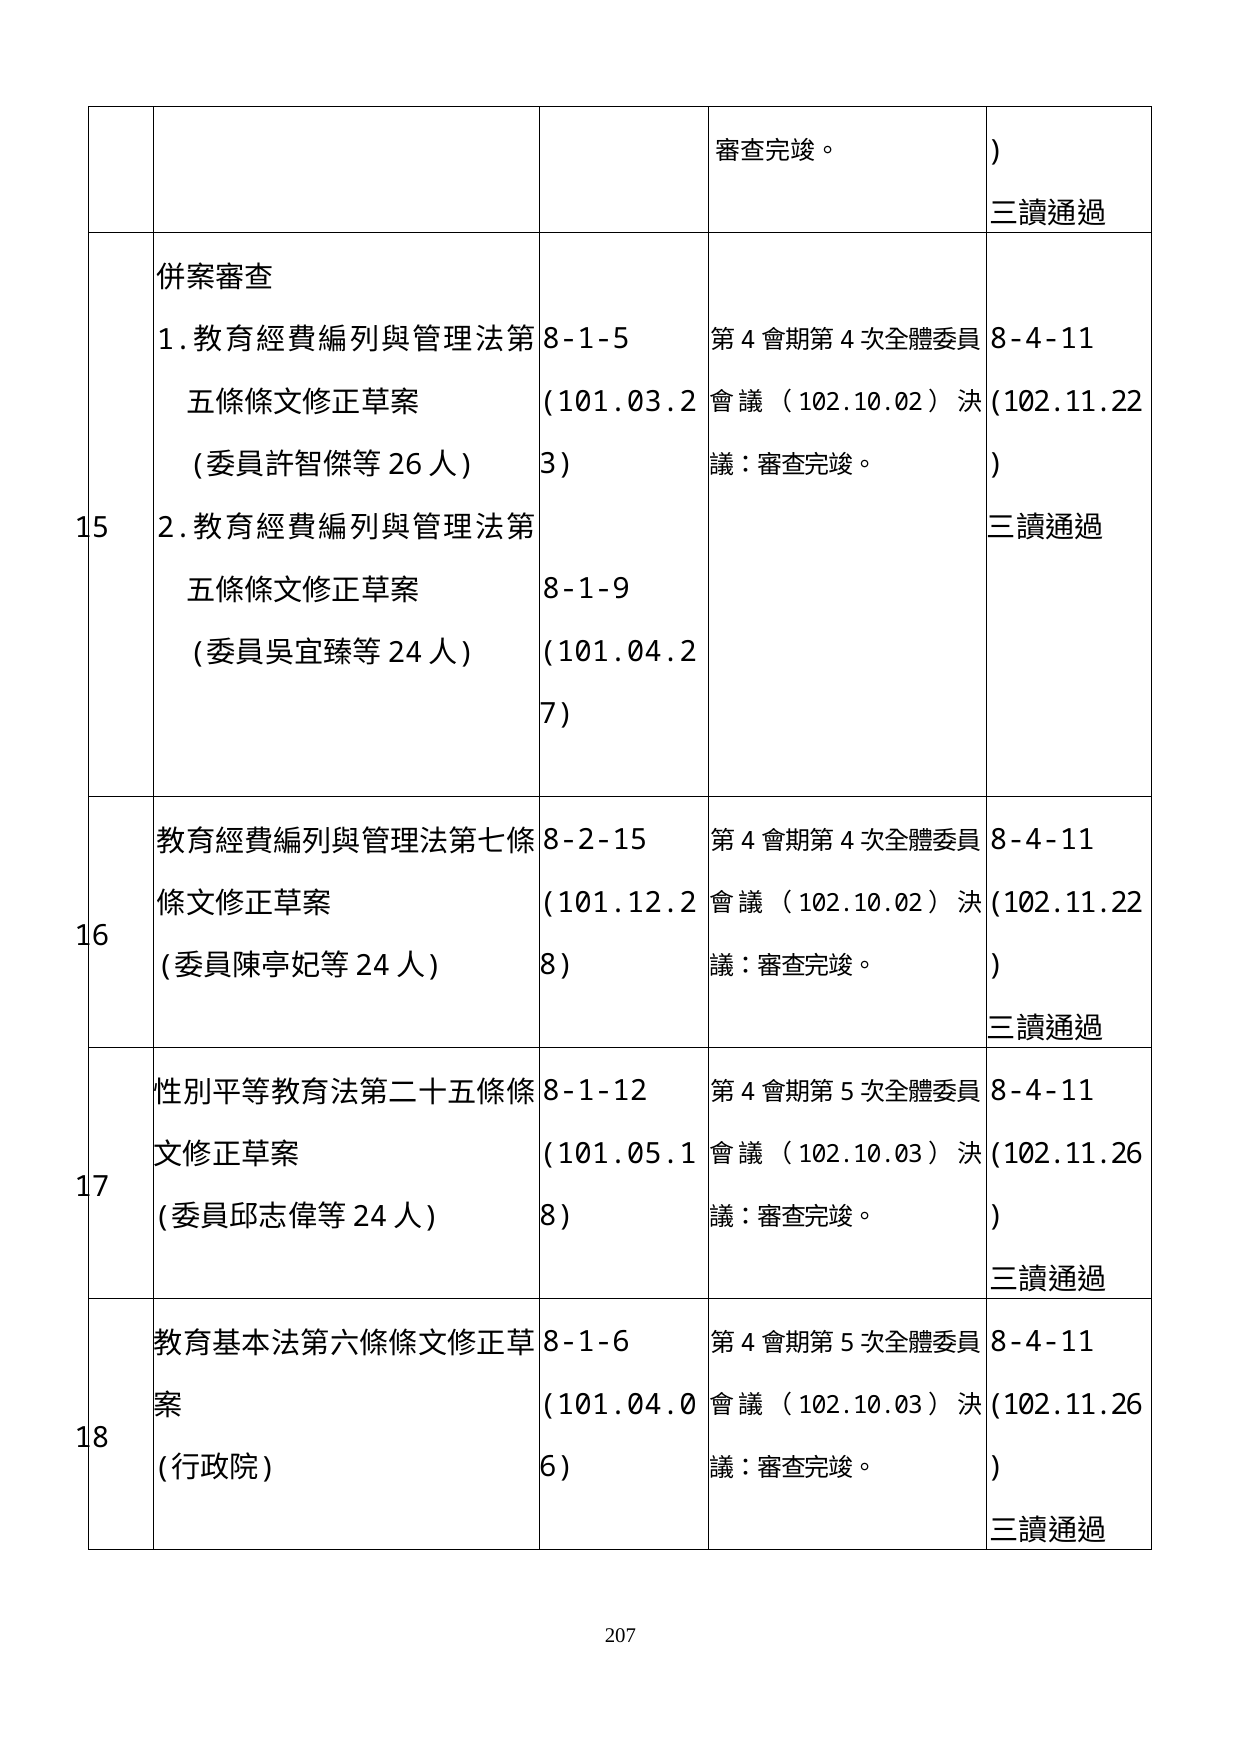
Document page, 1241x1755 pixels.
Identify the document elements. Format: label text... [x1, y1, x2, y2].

table_cell [89, 1048, 153, 1298]
table_cell 8-1-12 (101.05.18) [540, 1048, 708, 1298]
table_cell 併案審查 1.教育經費編列與管理法第五條條文修正草案 (委員許智傑等26人) 2.教育經費編列與管理法第五條條文修正草案 (委員吳宜臻等24人) [154, 233, 539, 796]
table_cell 性別平等教育法第二十五條條文修正草案 (委員邱志偉等24人) [154, 1048, 539, 1298]
table_cell 8-2-15 (101.12.28) [540, 797, 708, 1047]
table_cell 8-4-11 (102.11.26) 三讀通過 [987, 1048, 1151, 1298]
table_cell [89, 1299, 153, 1549]
table_cell 8-4-11 (102.11.22) 三讀通過 [987, 797, 1151, 1047]
table_cell 8-4-11 (102.11.22) 三讀通過 [987, 233, 1151, 796]
table_cell 8-4-11 (102.11.26) 三讀通過 [987, 1299, 1151, 1549]
table_cell [89, 107, 153, 232]
table_cell 第4會期第4次全體委員會議（102.10.02）決議：審查完竣。 [709, 797, 986, 1047]
table_cell 教育經費編列與管理法第七條條文修正草案 (委員陳亭妃等24人) [154, 797, 539, 1047]
table_cell 第4會期第5次全體委員會議（102.10.03）決議：審查完竣。 [709, 1048, 986, 1298]
table_cell 第4會期第4次全體委員會議（102.10.02）決議：審查完竣。 [709, 233, 986, 796]
table_cell [89, 233, 153, 796]
table_cell [89, 797, 153, 1047]
table_cell [154, 107, 539, 232]
table_cell 教育基本法第六條條文修正草案 (行政院) [154, 1299, 539, 1549]
table_cell 審查完竣。 [709, 107, 986, 232]
table_cell 8-1-6 (101.04.06) [540, 1299, 708, 1549]
table_cell [540, 107, 708, 232]
table_cell 第4會期第5次全體委員會議（102.10.03）決議：審查完竣。 [709, 1299, 986, 1549]
table_cell 8-1-5 (101.03.23) 8-1-9 (101.04.27) [540, 233, 708, 796]
table_cell ) 三讀通過 [987, 107, 1151, 232]
